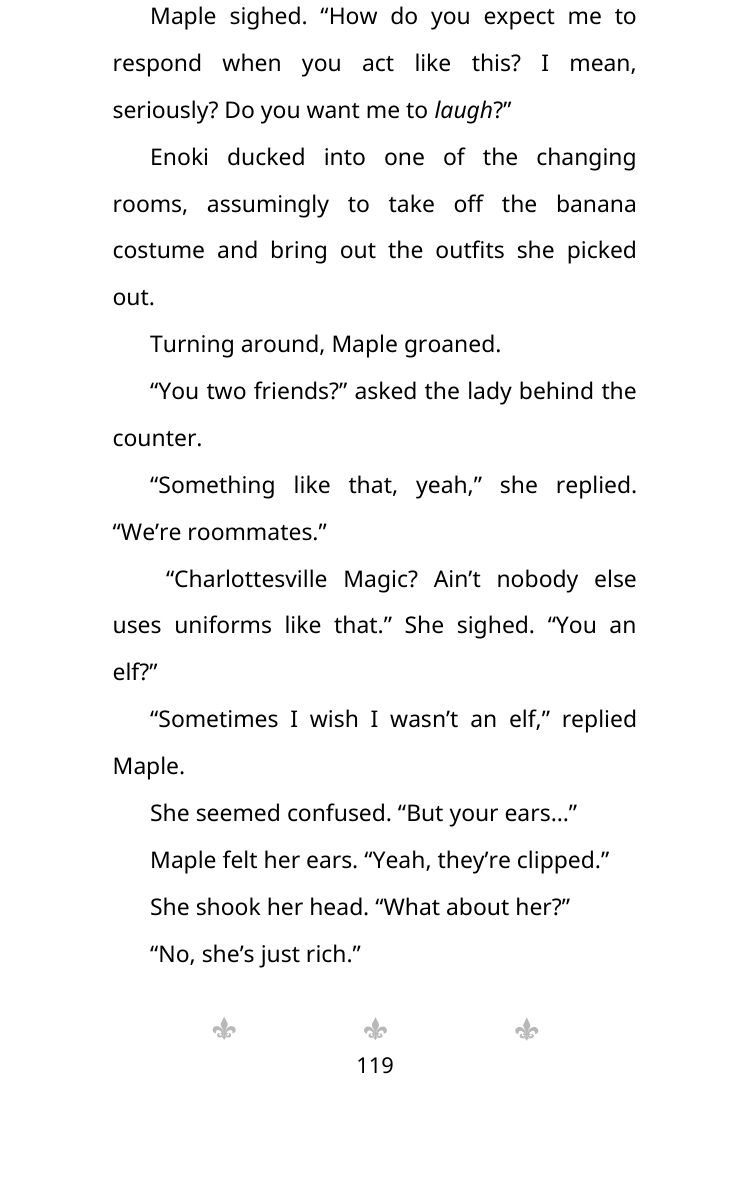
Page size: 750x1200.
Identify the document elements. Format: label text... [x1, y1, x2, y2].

text “Charlottesville Magic? Ain’t nobody else uses uniforms like that.” She sighed. “You an elf?” [112, 562, 637, 687]
text Maple sighed. “How do you expect me to respond when you act like this? I mean, seriously? Do you want me to laugh?” [112, 0, 637, 125]
text “No, she’s just rich.” [112, 937, 637, 969]
text She shook her head. “What about her?” [112, 891, 637, 922]
text “Sometimes I wish I wasn’t an elf,” replied Maple. [112, 703, 637, 781]
text Enoki ducked into one of the changing rooms, assumingly to take off the banana costume and bring out the outfits she picked out. [112, 141, 637, 312]
text She seemed confused. “But your ears…” [112, 797, 637, 828]
text “Something like that, yeah,” she replied. “We’re roommates.” [112, 469, 637, 547]
text Maple felt her ears. “Yeah, they’re clipped.” [112, 844, 637, 875]
text Turning around, Maple groaned. [112, 328, 637, 359]
text “You two friends?” asked the lady behind the counter. [112, 375, 637, 453]
